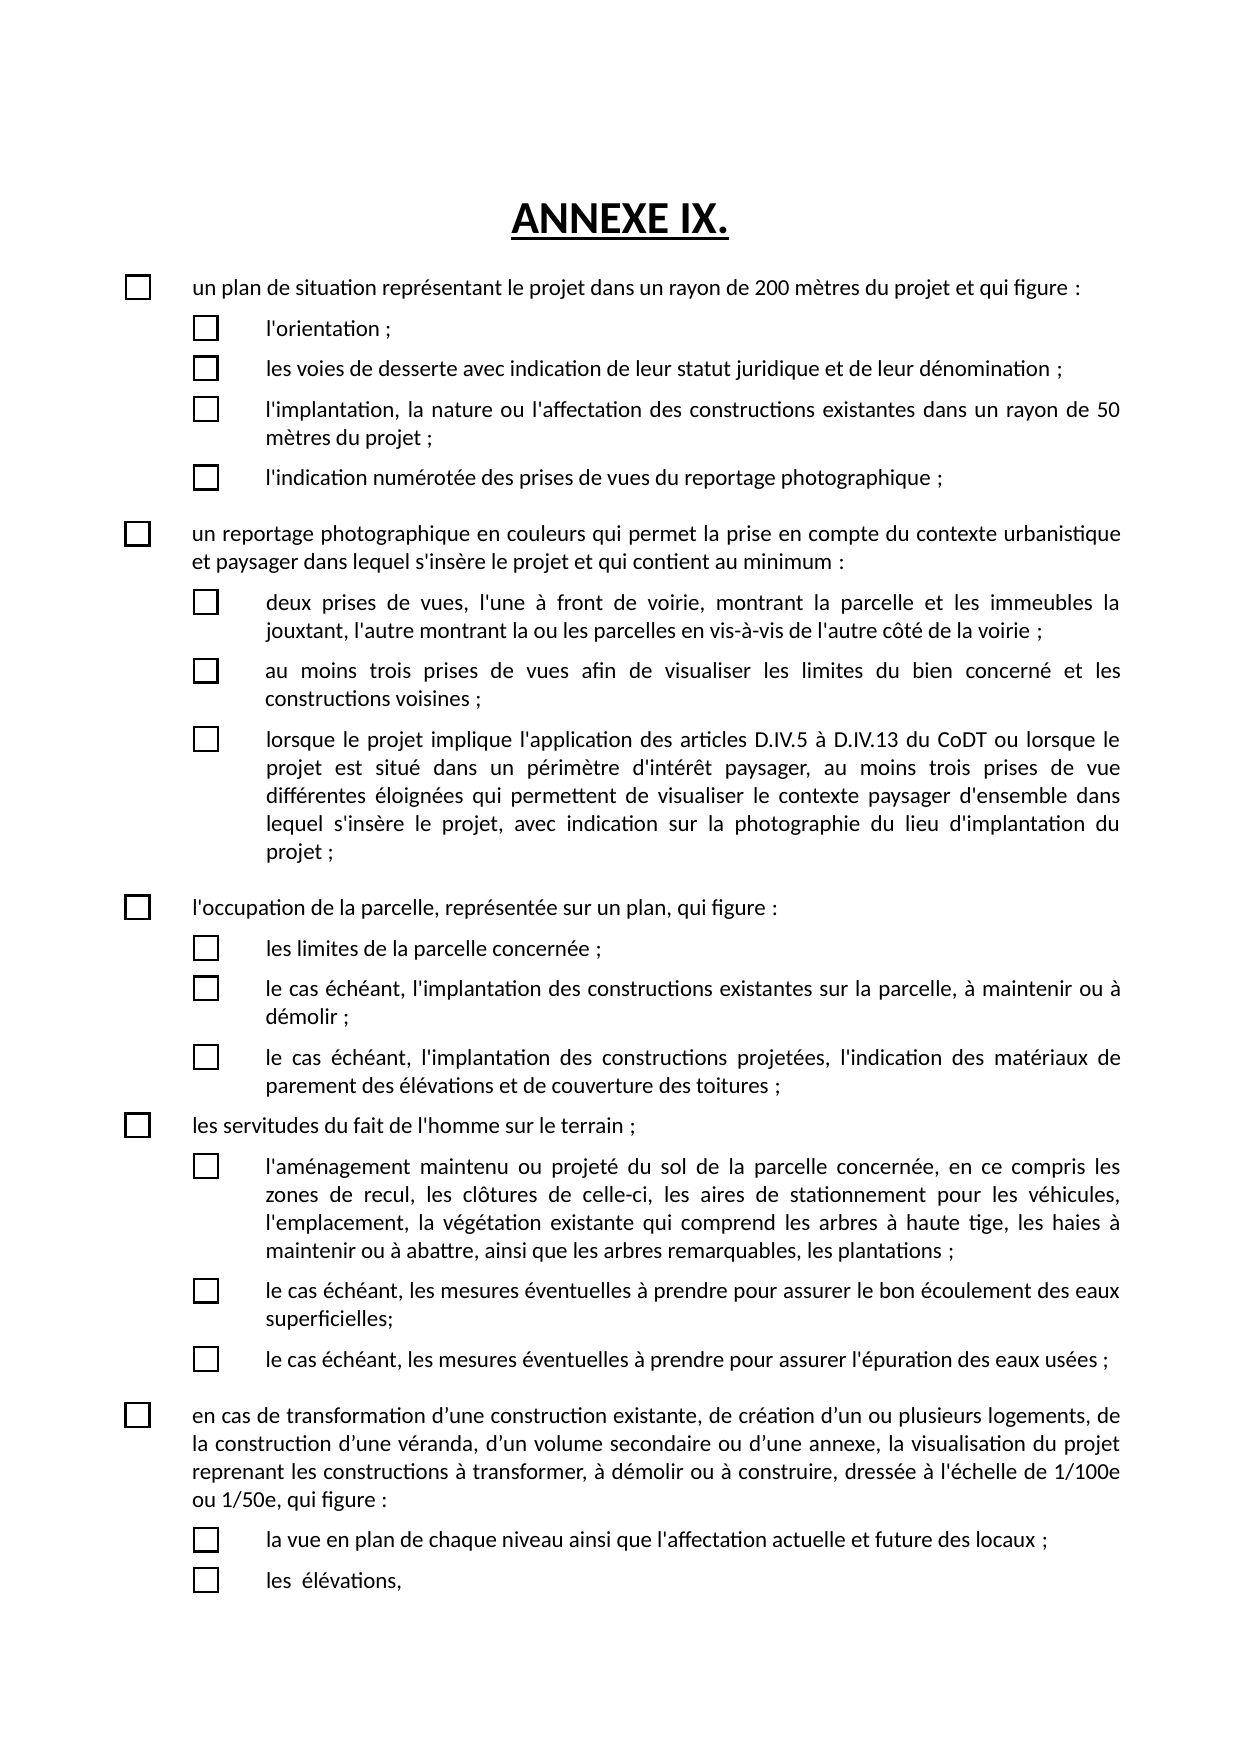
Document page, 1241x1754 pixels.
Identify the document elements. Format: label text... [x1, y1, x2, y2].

text l'aménagement maintenu ou projeté du sol de la parcelle concernée, en ce compris les zones de recul, les clôtures de celle-ci, les aires de stationnement pour les véhicules, l'emplacement, la végétation existante qui comprend les arbres à haute tige, les haies à maintenir ou à abattre, ainsi que les arbres remarquables, les plantations ; [192, 1152, 1122, 1264]
text ANNEXE IX. [118, 189, 1122, 245]
text au moins trois prises de vues afin de visualiser les limites du bien concerné et les constructions voisines ; [192, 657, 1122, 713]
text l'implantation, la nature ou l'affectation des constructions existantes dans un rayon de 50 mètres du projet ; [192, 395, 1122, 451]
text les servitudes du fait de l'homme sur le terrain ; [118, 1111, 1122, 1139]
text l'orientation ; [118, 314, 1122, 342]
text le cas échéant, les mesures éventuelles à prendre pour assurer le bon écoulement des eaux superficielles; [192, 1276, 1122, 1332]
text le cas échéant, l'implantation des constructions existantes sur la parcelle, à maintenir ou à démolir ; [192, 974, 1122, 1030]
text les limites de la parcelle concernée ; [118, 934, 1122, 962]
text l'indication numérotée des prises de vues du reportage photographique ; [192, 463, 1122, 491]
text la vue en plan de chaque niveau ainsi que l'affectation actuelle et future des locaux ; [118, 1526, 1122, 1554]
text les élévations, [118, 1566, 1122, 1594]
text le cas échéant, les mesures éventuelles à prendre pour assurer l'épuration des eaux usées ; [192, 1345, 1122, 1373]
text en cas de transformation d’une construction existante, de création d’un ou plusieurs logements, de la construction d’une véranda, d’un volume secondaire ou d’une annexe, la visualisation du projet reprenant les constructions à transformer, à démolir ou à construire, dressée à l'échelle de 1/100e ou 1/50e, qui figure : [118, 1401, 1122, 1513]
text l'occupation de la parcelle, représentée sur un plan, qui figure : [118, 893, 1122, 921]
text un plan de situation représentant le projet dans un rayon de 200 mètres du projet et qui figure : [118, 273, 1122, 301]
text deux prises de vues, l'une à front de voirie, montrant la parcelle et les immeubles la jouxtant, l'autre montrant la ou les parcelles en vis-à-vis de l'autre côté de la voirie ; [192, 588, 1122, 644]
text un reportage photographique en couleurs qui permet la prise en compte du contexte urbanistique et paysager dans lequel s'insère le projet et qui contient au minimum : [118, 519, 1122, 576]
text lorsque le projet implique l'application des articles D.IV.5 à D.IV.13 du CoDT ou lorsque le projet est situé dans un périmètre d'intérêt paysager, au moins trois prises de vue différentes éloignées qui permettent de visualiser le contexte paysager d'ensemble dans lequel s'insère le projet, avec indication sur la photographie du lieu d'implantation du projet ; [192, 725, 1122, 865]
text le cas échéant, l'implantation des constructions projetées, l'indication des matériaux de parement des élévations et de couverture des toitures ; [192, 1043, 1122, 1099]
text les voies de desserte avec indication de leur statut juridique et de leur dénomination ; [192, 354, 1122, 382]
